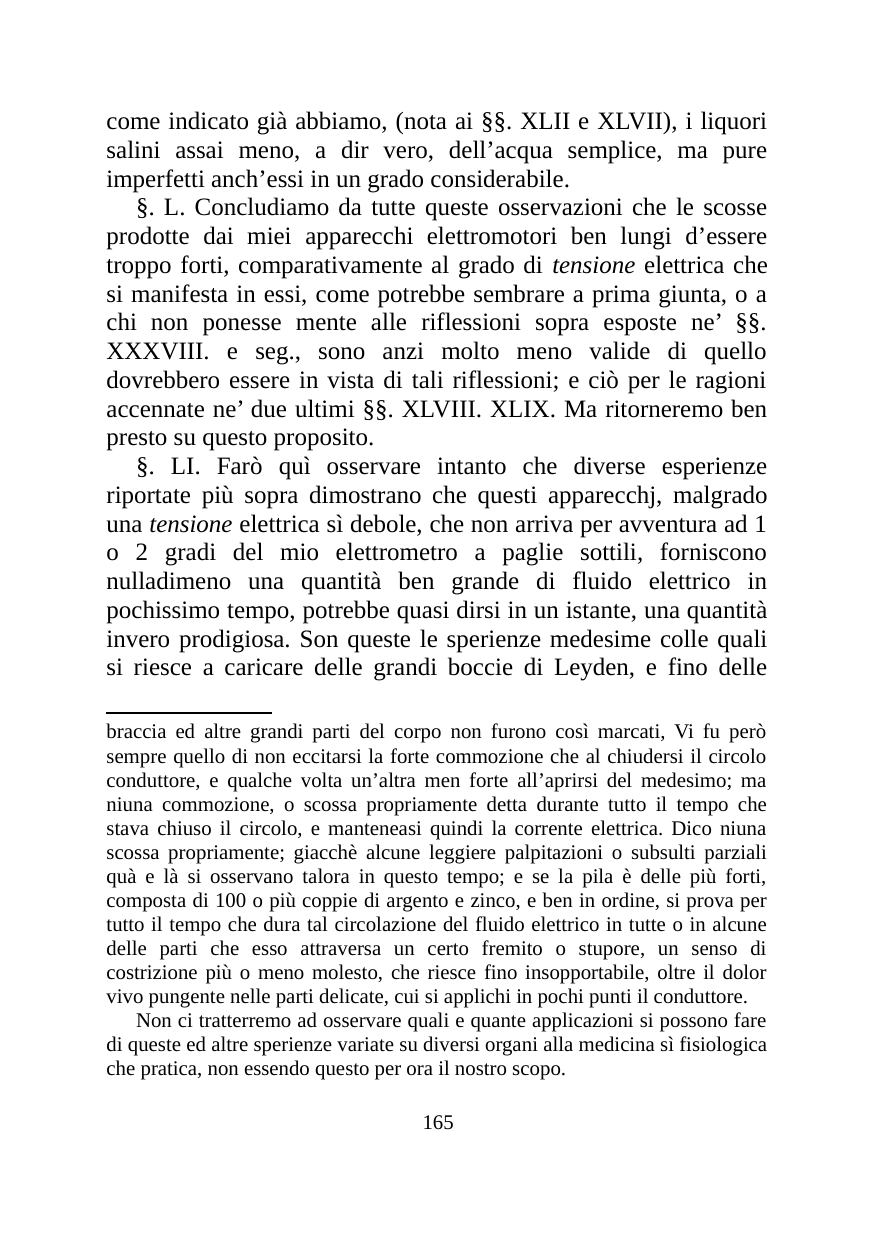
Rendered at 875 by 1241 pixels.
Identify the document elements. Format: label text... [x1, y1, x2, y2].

text §. LI. Farò quì osservare intanto che diverse esperienze riportate più sopra dimostrano che questi apparecchj, malgrado una tensione elettrica sì debole, che non arriva per avventura ad 1 o 2 gradi del mio elettrometro a paglie sottili, forniscono nulladimeno una quantità ben grande di fluido elettrico in pochissimo tempo, potrebbe quasi dirsi in un istante, una quantità invero prodigiosa. Son queste le sperienze medesime colle quali si riesce a caricare delle grandi boccie di Leyden, e fino delle [106, 451, 768, 681]
text Non ci tratterremo ad osservare quali e quante applicazioni si possono fare di queste ed altre sperienze variate su diversi organi alla medicina sì fisiologica che pratica, non essendo questo per ora il nostro scopo. [106, 1008, 768, 1080]
text §. L. Concludiamo da tutte queste osservazioni che le scosse prodotte dai miei apparecchi elettromotori ben lungi d’essere troppo forti, comparativamente al grado di tensione elettrica che si manifesta in essi, come potrebbe sembrare a prima giunta, o a chi non ponesse mente alle riflessioni sopra esposte ne’ §§. XXXVIII. e seg., sono anzi molto meno valide di quello dovrebbero essere in vista di tali riflessioni; e ciò per le ragioni accennate ne’ due ultimi §§. XLVIII. XLIX. Ma ritorneremo ben presto su questo proposito. [106, 192, 768, 451]
text braccia ed altre grandi parti del corpo non furono così marcati, Vi fu però sempre quello di non eccitarsi la forte commozione che al chiudersi il circolo conduttore, e qualche volta un’altra men forte all’aprirsi del medesimo; ma niuna commozione, o scossa propriamente detta durante tutto il tempo che stava chiuso il circolo, e manteneasi quindi la corrente elettrica. Dico niuna scossa propriamente; giacchè alcune leggiere palpitazioni o subsulti parziali quà e là si osservano talora in questo tempo; e se la pila è delle più forti, composta di 100 o più coppie di argento e zinco, e ben in ordine, si prova per tutto il tempo che dura tal circolazione del fluido elettrico in tutte o in alcune delle parti che esso attraversa un certo fremito o stupore, un senso di costrizione più o meno molesto, che riesce fino insopportabile, oltre il dolor vivo pungente nelle parti delicate, cui si applichi in pochi punti il conduttore. [106, 719, 768, 1008]
text come indicato già abbiamo, (nota ai §§. XLII e XLVII), i liquori salini assai meno, a dir vero, dell’acqua semplice, ma pure imperfetti anch’essi in un grado considerabile. [106, 106, 768, 192]
